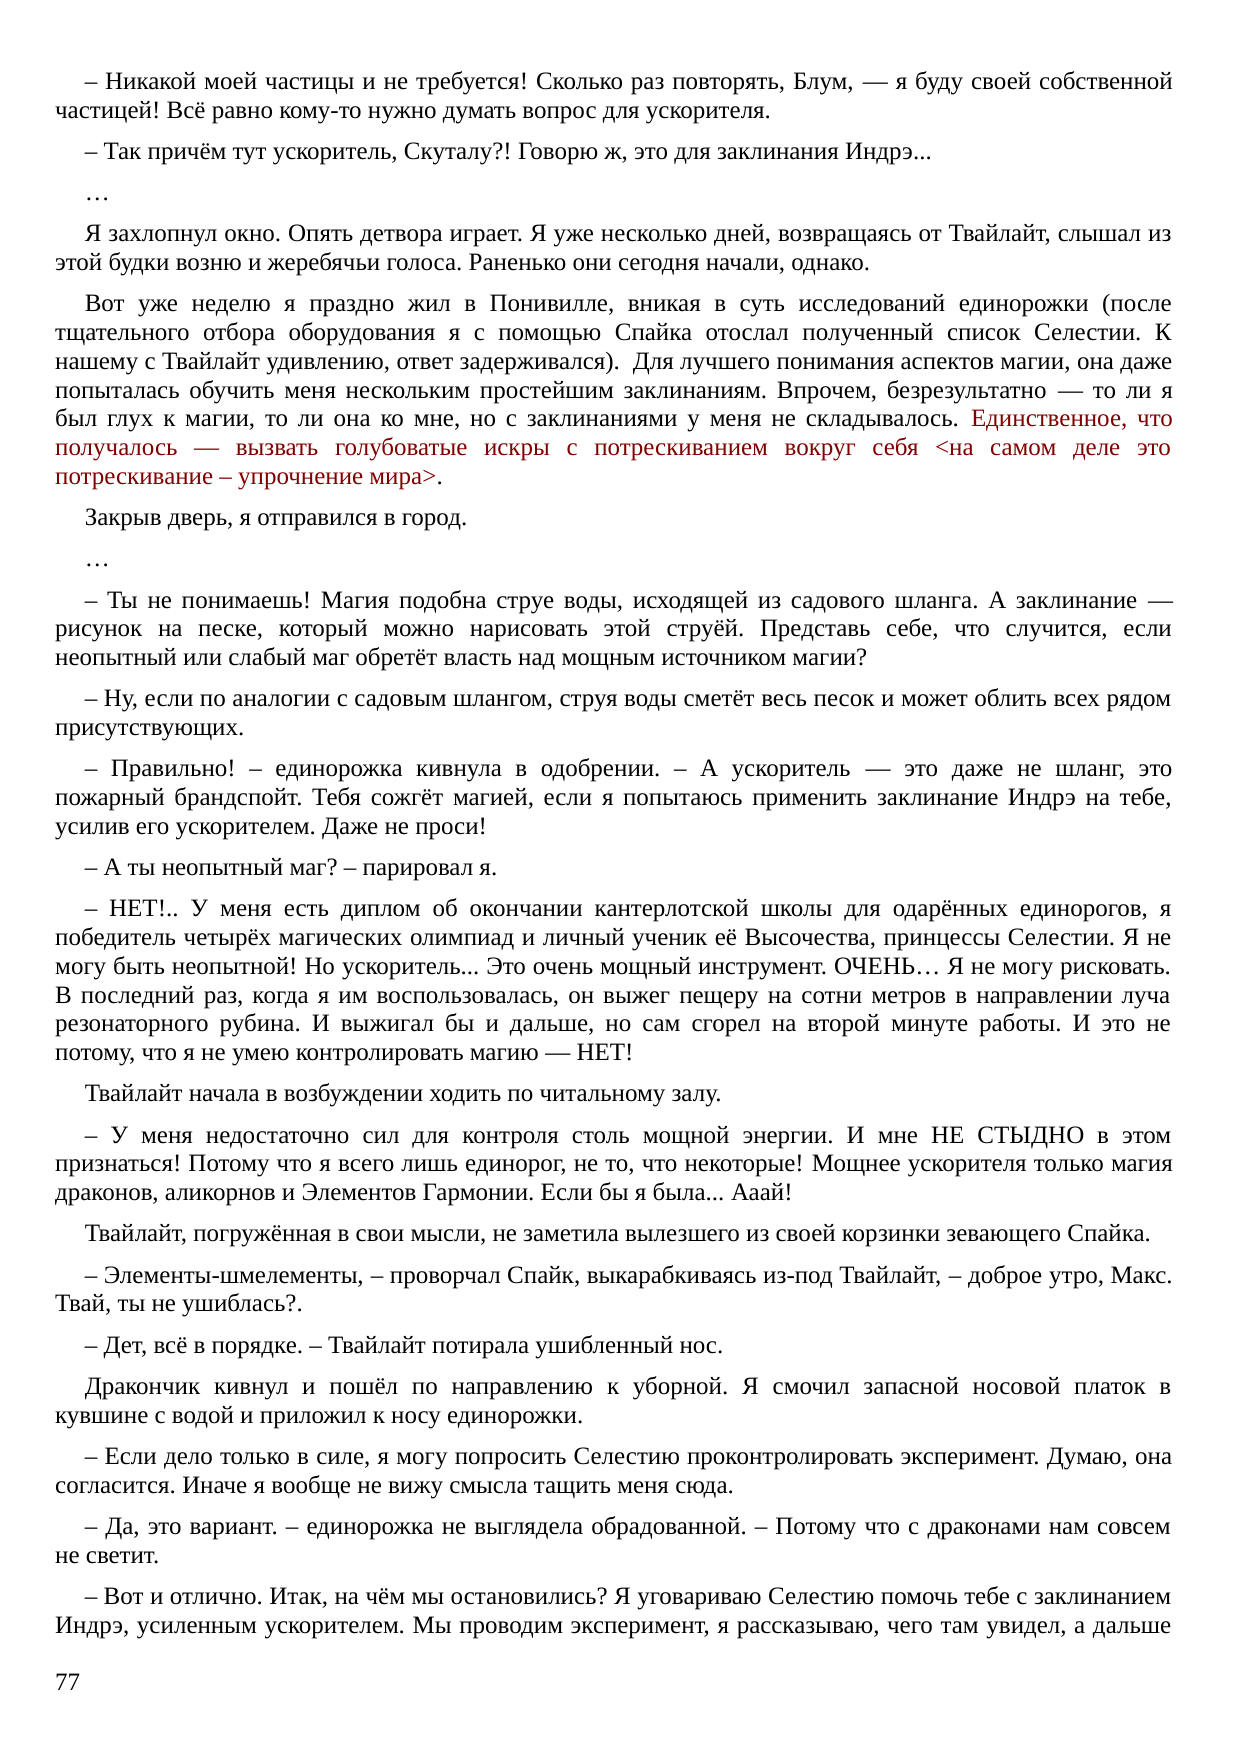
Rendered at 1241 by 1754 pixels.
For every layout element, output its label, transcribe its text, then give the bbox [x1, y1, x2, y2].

text – Дет, всё в порядке. – Твайлайт потирала ушибленный нос. [55, 1330, 1173, 1358]
text Я захлопнул окно. Опять детвора играет. Я уже несколько дней, возвращаясь от Твайлайт, слышал из этой будки возню и жеребячьи голоса. Раненько они сегодня начали, однако. [55, 218, 1173, 276]
text – Никакой моей частицы и не требуется! Сколько раз повторять, Блум, — я буду своей собственной частицей! Всё равно кому-то нужно думать вопрос для ускорителя. [55, 66, 1173, 123]
text – Да, это вариант. – единорожка не выглядела обрадованной. – Потому что с драконами нам совсем не светит. [55, 1511, 1173, 1568]
text – НЕТ!.. У меня есть диплом об окончании кантерлотской школы для одарённых единорогов, я победитель четырёх магических олимпиад и личный ученик её Высочества, принцессы Селестии. Я не могу быть неопытной! Но ускоритель... Это очень мощный инструмент. ОЧЕНЬ… Я не могу рисковать. В последний раз, когда я им воспользовалась, он выжег пещеру на сотни метров в направлении луча резонаторного рубина. И выжигал бы и дальше, но сам сгорел на второй минуте работы. И это не потому, что я не умею контролировать магию — НЕТ! [55, 893, 1173, 1066]
text Твайлайт, погружённая в свои мысли, не заметила вылезшего из своей корзинки зевающего Спайка. [55, 1218, 1173, 1247]
text – Ты не понимаешь! Магия подобна струе воды, исходящей из садового шланга. А заклинание — рисунок на песке, который можно нарисовать этой струёй. Представь себе, что случится, если неопытный или слабый маг обретёт власть над мощным источником магии? [55, 585, 1173, 671]
text – Если дело только в силе, я могу попросить Селестию проконтролировать эксперимент. Думаю, она согласится. Иначе я вообще не вижу смысла тащить меня сюда. [55, 1441, 1173, 1498]
text Дракончик кивнул и пошёл по направлению к уборной. Я смочил запасной носовой платок в кувшине с водой и приложил к носу единорожки. [55, 1371, 1173, 1428]
text – У меня недостаточно сил для контроля столь мощной энергии. И мне НЕ СТЫДНО в этом признаться! Потому что я всего лишь единорог, не то, что некоторые! Мощнее ускорителя только магия драконов, аликорнов и Элементов Гармонии. Если бы я была... Ааай! [55, 1120, 1173, 1206]
text – Вот и отлично. Итак, на чём мы остановились? Я уговариваю Селестию помочь тебе с заклинанием Индрэ, усиленным ускорителем. Мы проводим эксперимент, я рассказываю, чего там увидел, а дальше [55, 1581, 1173, 1638]
text Закрыв дверь, я отправился в город. [55, 502, 1173, 531]
text … [55, 177, 1173, 206]
text – А ты неопытный маг? – парировал я. [55, 852, 1173, 881]
text – Элементы-шмелементы, – проворчал Спайк, выкарабкиваясь из-под Твайлайт, – доброе утро, Макс. Твай, ты не ушиблась?. [55, 1260, 1173, 1317]
text – Ну, если по аналогии с садовым шлангом, струя воды сметёт весь песок и может облить всех рядом присутствующих. [55, 683, 1173, 741]
text Твайлайт начала в возбуждении ходить по читальному залу. [55, 1078, 1173, 1107]
text – Правильно! – единорожка кивнула в одобрении. – А ускоритель — это даже не шланг, это пожарный брандспойт. Тебя сожгёт магией, если я попытаюсь применить заклинание Индрэ на тебе, усилив его ускорителем. Даже не проси! [55, 753, 1173, 840]
text … [55, 543, 1173, 572]
text Вот уже неделю я праздно жил в Понивилле, вникая в суть исследований единорожки (после тщательного отбора оборудования я с помощью Спайка отослал полученный список Селестии. К нашему с Твайлайт удивлению, ответ задерживался). Для лучшего понимания аспектов магии, она даже попыталась обучить меня нескольким простейшим заклинаниям. Впрочем, безрезультатно — то ли я был глух к магии, то ли она ко мне, но с заклинаниями у меня не складывалось. Единственное, что получалось — вызвать голубоватые искры с потрескиванием вокруг себя <на самом деле это потрескивание – упрочнение мира>. [55, 288, 1173, 490]
text – Так причём тут ускоритель, Скуталу?! Говорю ж, это для заклинания Индрэ... [55, 136, 1173, 165]
